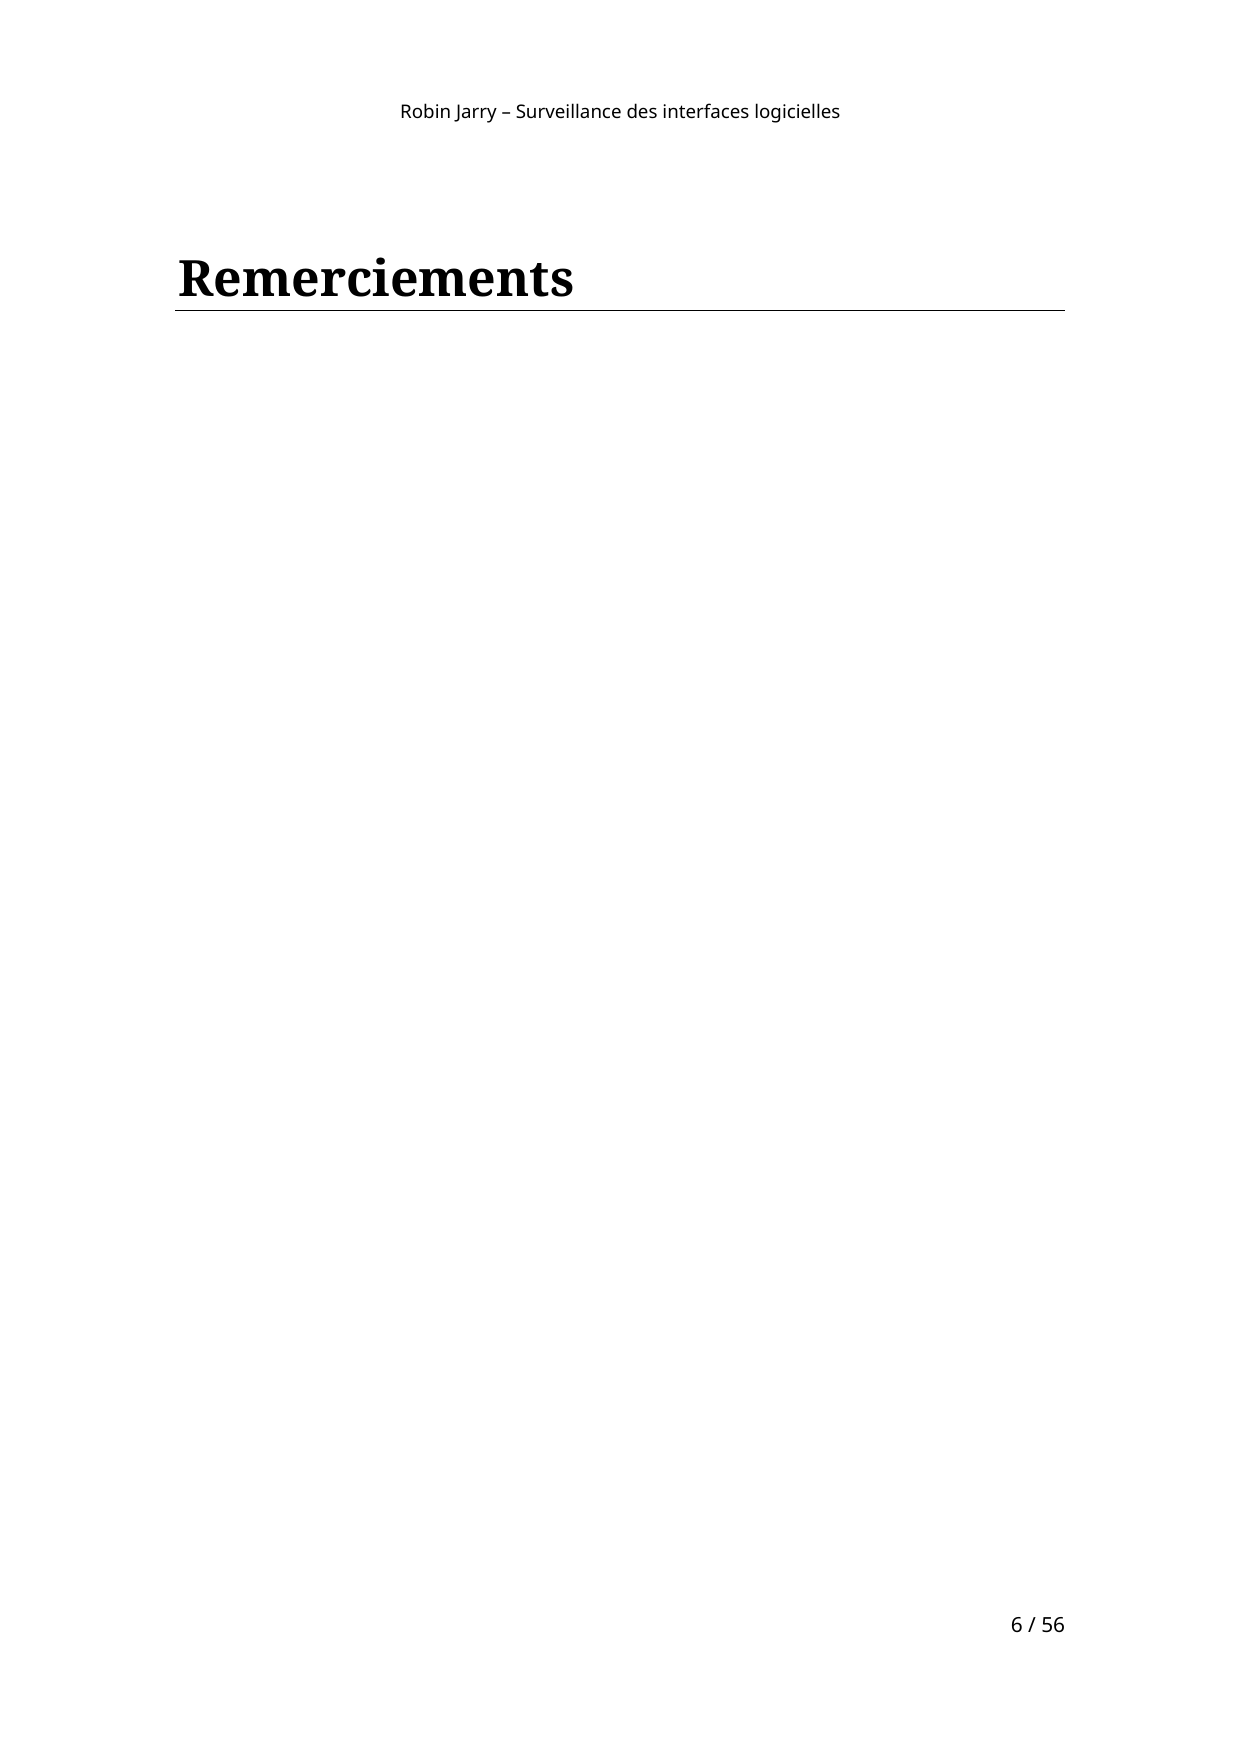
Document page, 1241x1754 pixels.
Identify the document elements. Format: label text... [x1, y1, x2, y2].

subtitle Remerciements [175, 240, 1065, 310]
